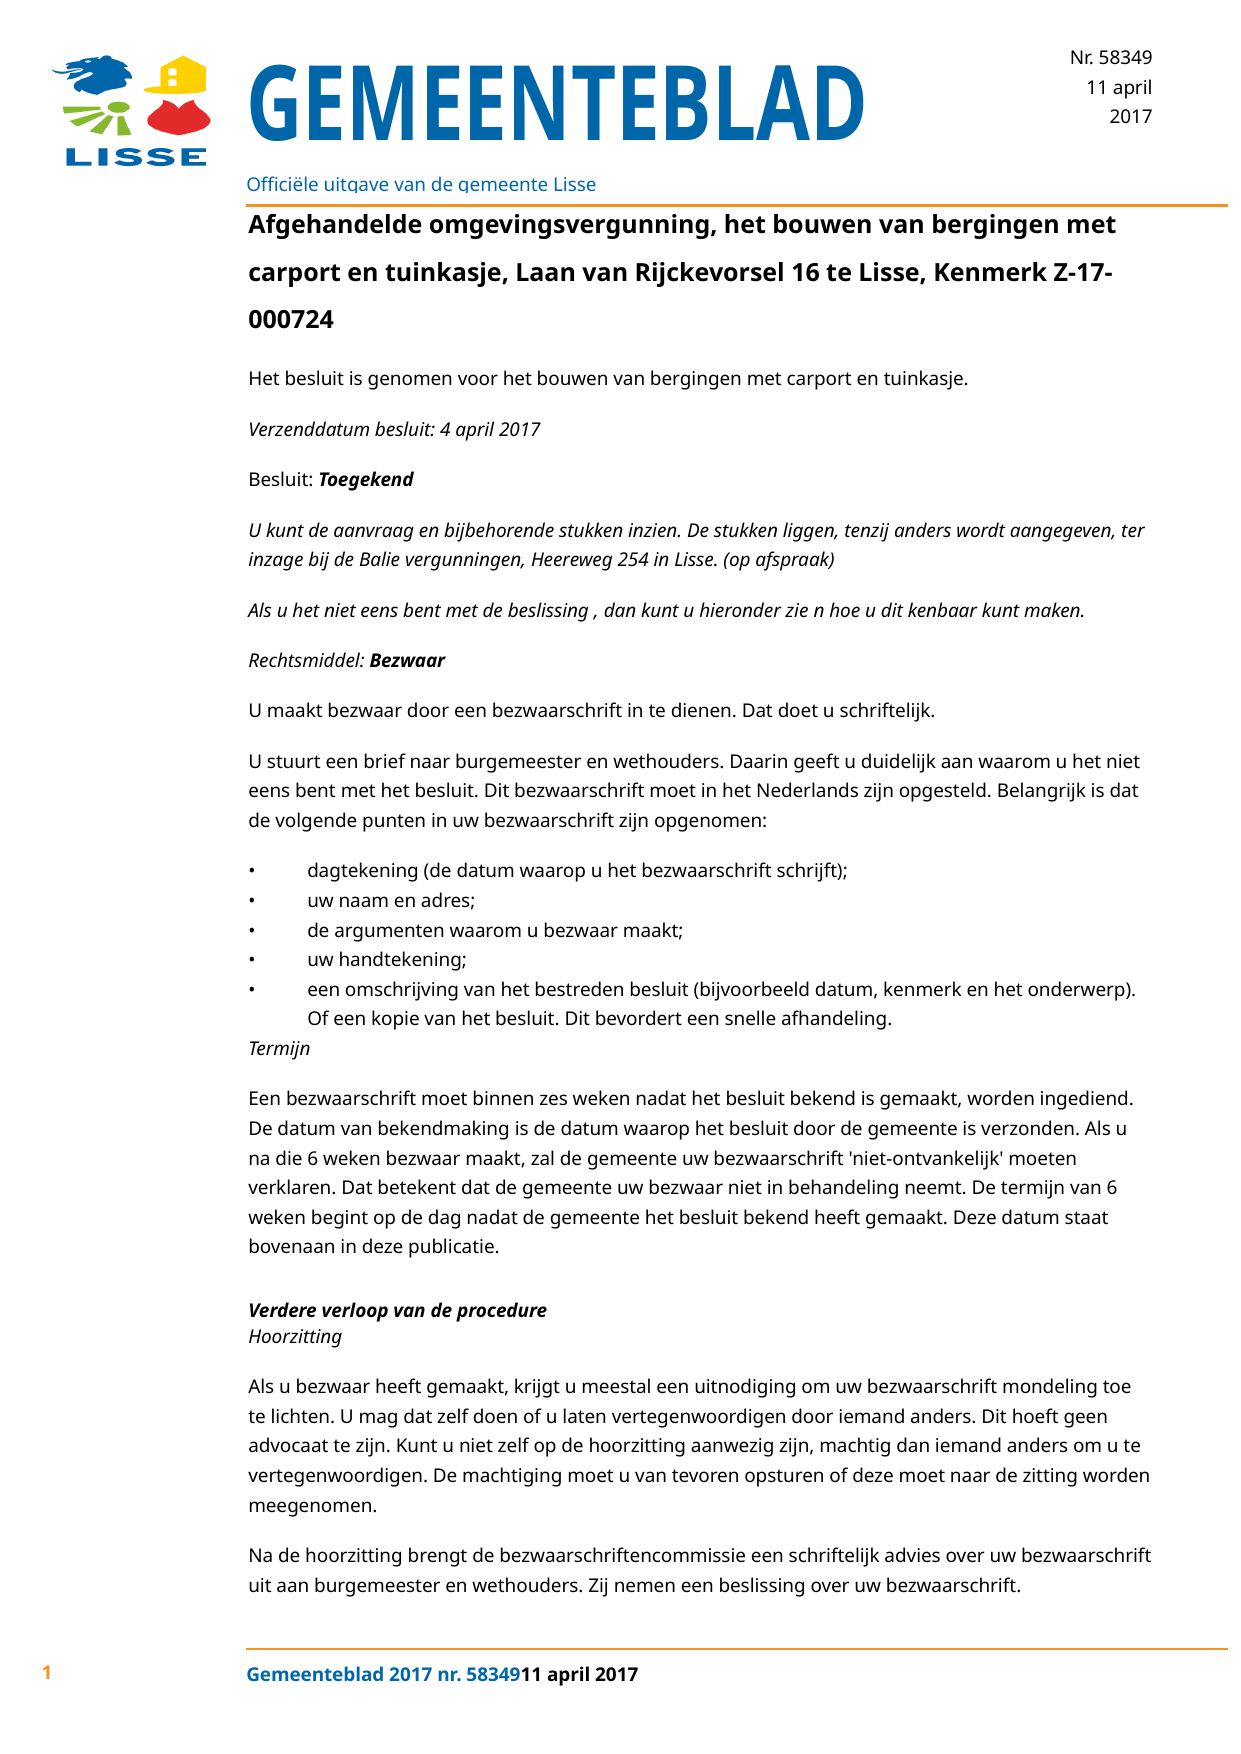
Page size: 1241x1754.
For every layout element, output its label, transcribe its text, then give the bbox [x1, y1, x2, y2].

text U stuurt een brief naar burgemeester en wethouders. Daarin geeft u duidelijk aan waarom u het niet eens bent met het besluit. Dit bezwaarschrift moet in het Nederlands zijn opgesteld. Belangrijk is dat de volgende punten in uw bezwaarschrift zijn opgenomen: [248, 748, 1152, 833]
text Als u bezwaar heeft gemaakt, krijgt u meestal een uitnodiging om uw bezwaarschrift mondeling toe te lichten. U mag dat zelf doen of u laten vertegenwoordigen door iemand anders. Dit hoeft geen advocaat te zijn. Kunt u niet zelf op de hoorzitting aanwezig zijn, machtig dan iemand anders om u te vertegenwoordigen. De machtiging moet u van tevoren opsturen of deze moet naar de zitting worden meegenomen. [248, 1373, 1152, 1518]
text U maakt bezwaar door een bezwaarschrift in te dienen. Dat doet u schriftelijk. [248, 698, 1152, 723]
text U kunt de aanvraag en bijbehorende stukken inzien. De stukken liggen, tenzij anders wordt aangegeven, ter inzage bij de Balie vergunningen, Heereweg 254 in Lisse. (op afspraak) [248, 517, 1152, 572]
text Het besluit is genomen voor het bouwen van bergingen met carport en tuinkasje. [248, 366, 1152, 391]
list uw naam en adres; [248, 887, 1152, 913]
text Een bezwaarschrift moet binnen zes weken nadat het besluit bekend is gemaakt, worden ingediend. De datum van bekendmaking is de datum waarop het besluit door de gemeente is verzonden. Als u na die 6 weken bezwaar maakt, zal de gemeente uw bezwaarschrift 'niet-ontvankelijk' moeten verklaren. Dat betekent dat de gemeente uw bezwaar niet in behandeling neemt. De termijn van 6 weken begint op de dag nadat de gemeente het besluit bekend heeft gemaakt. Deze datum staat bovenaan in deze publicatie. [248, 1086, 1152, 1259]
list de argumenten waarom u bezwaar maakt; [248, 917, 1152, 942]
list uw handtekening; [248, 946, 1152, 972]
text Na de hoorzitting brengt de bezwaarschriftencommissie een schriftelijk advies over uw bezwaarschrift uit aan burgemeester en wethouders. Zij nemen een beslissing over uw bezwaarschrift. [248, 1542, 1152, 1598]
text Als u het niet eens bent met de beslissing , dan kunt u hieronder zie n hoe u dit kenbaar kunt maken. [248, 597, 1152, 622]
text Hoorzitting [248, 1323, 1152, 1349]
text Verdere verloop van de procedure [248, 1297, 1152, 1323]
list een omschrijving van het bestreden besluit (bijvoorbeeld datum, kenmerk en het onderwerp). Of een kopie van het besluit. Dit bevordert een snelle afhandeling. [248, 976, 1152, 1031]
list dagtekening (de datum waarop u het bezwaarschrift schrijft); [248, 858, 1152, 883]
text Termijn [248, 1035, 1152, 1061]
picture [41, 47, 231, 172]
text Afgehandelde omgevingsvergunning, het bouwen van bergingen met carport en tuinkasje, Laan van Rijckevorsel 16 te Lisse, Kenmerk Z-17-000724 [248, 207, 1152, 336]
text Rechtsmiddel: Bezwaar [248, 647, 1152, 673]
text Besluit: Toegekend [248, 466, 1152, 492]
text Verzenddatum besluit: 4 april 2017 [248, 416, 1152, 442]
